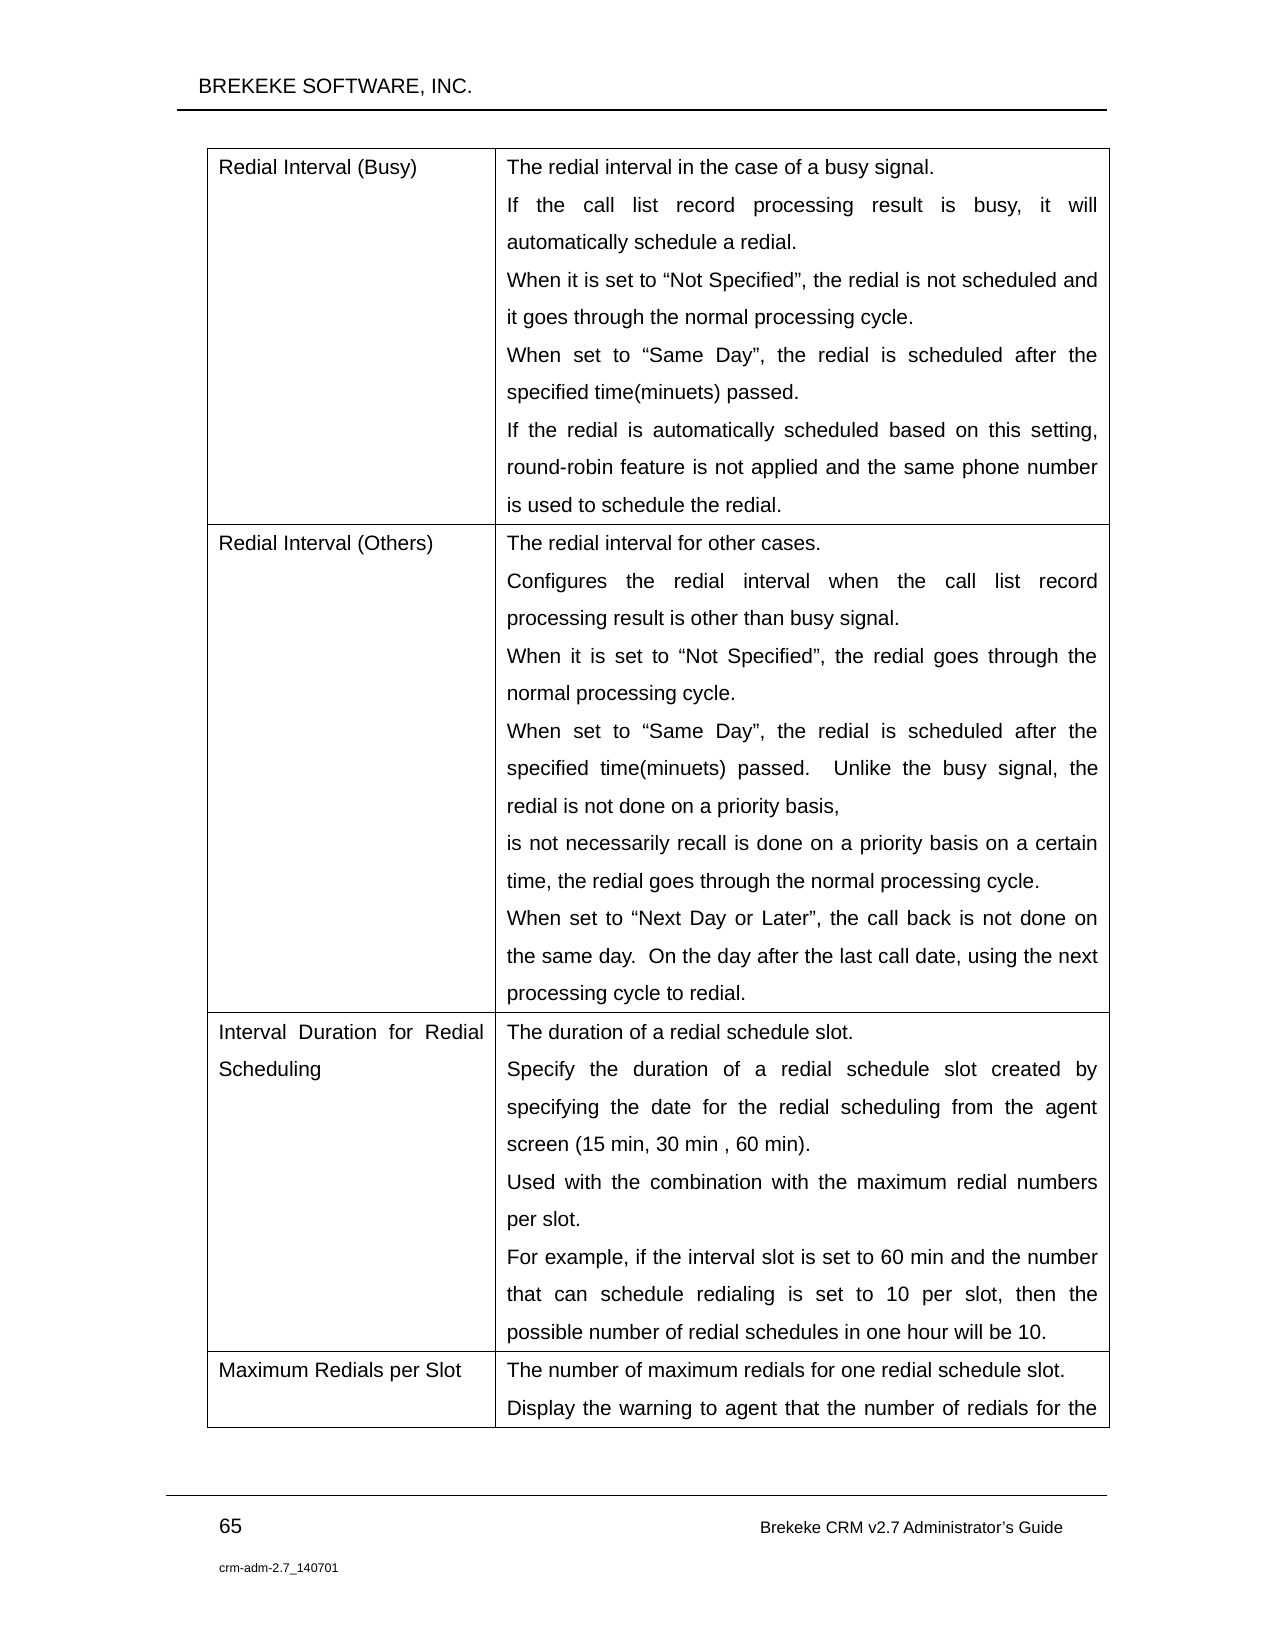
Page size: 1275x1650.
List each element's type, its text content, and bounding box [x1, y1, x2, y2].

table_cell The duration of a redial schedule slot. Specify the duration of a redial schedule slot created by specifying the date for the redial scheduling from the agent screen (15 min, 30 min , 60 min). Used with the combination with the maximum redial numbers per slot. For example, if the interval slot is set to 60 min and the number that can schedule redialing is set to 10 per slot, then the possible number of redial schedules in one hour will be 10. [496, 1013, 1109, 1351]
table_cell The redial interval in the case of a busy signal. If the call list record processing result is busy, it will automatically schedule a redial. When it is set to “Not Specified”, the redial is not scheduled and it goes through the normal processing cycle. When set to “Same Day”, the redial is scheduled after the specified time(minuets) passed. If the redial is automatically scheduled based on this setting, round-robin feature is not applied and the same phone number is used to schedule the redial. [496, 149, 1109, 524]
table_cell Redial Interval (Busy) [208, 149, 495, 524]
table_cell Redial Interval (Others) [208, 525, 495, 1012]
table_cell Interval Duration for Redial Scheduling [208, 1013, 495, 1351]
table_cell The redial interval for other cases. Configures the redial interval when the call list record processing result is other than busy signal. When it is set to “Not Specified”, the redial goes through the normal processing cycle. When set to “Same Day”, the redial is scheduled after the specified time(minuets) passed. Unlike the busy signal, the redial is not done on a priority basis, is not necessarily recall is done on a priority basis on a certain time, the redial goes through the normal processing cycle. When set to “Next Day or Later”, the call back is not done on the same day. On the day after the last call date, using the next processing cycle to redial. [496, 525, 1109, 1012]
table_cell Maximum Redials per Slot [208, 1352, 495, 1427]
table_cell The number of maximum redials for one redial schedule slot. Display the warning to agent that the number of redials for the [496, 1352, 1109, 1427]
